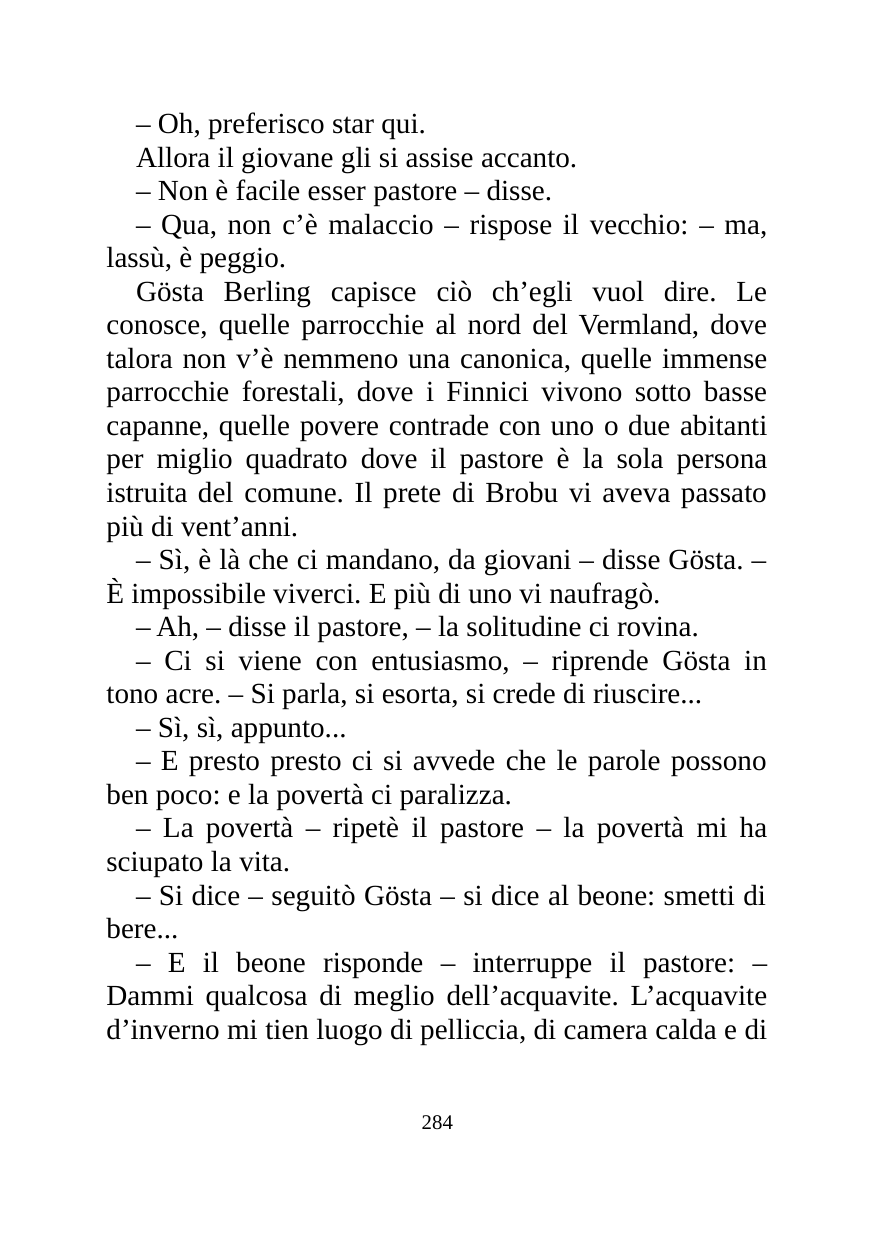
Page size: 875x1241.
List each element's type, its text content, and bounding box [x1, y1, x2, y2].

text – Non è facile esser pastore – disse. [106, 173, 768, 207]
text – Ci si viene con entusiasmo, – riprende Gösta in tono acre. – Si parla, si esorta, si crede di riuscire... [106, 643, 768, 710]
text Gösta Berling capisce ciò ch’egli vuol dire. Le conosce, quelle parrocchie al nord del Vermland, dove talora non v’è nemmeno una canonica, quelle immense parrocchie forestali, dove i Finnici vivono sotto basse capanne, quelle povere contrade con uno o due abitanti per miglio quadrato dove il pastore è la sola persona istruita del comune. Il prete di Brobu vi aveva passato più di vent’anni. [106, 274, 768, 542]
text – Sì, sì, appunto... [106, 710, 768, 743]
text – Oh, preferisco star qui. [106, 106, 768, 140]
text Allora il giovane gli si assise accanto. [106, 140, 768, 173]
text – Sì, è là che ci mandano, da giovani – disse Gösta. – È impossibile viverci. E più di uno vi naufragò. [106, 542, 768, 609]
text – La povertà – ripetè il pastore – la povertà mi ha sciupato la vita. [106, 811, 768, 878]
text – Si dice – seguitò Gösta – si dice al beone: smetti di bere... [106, 878, 768, 945]
text – E il beone risponde – interruppe il pastore: – Dammi qualcosa di meglio dell’acquavite. L’acquavite d’inverno mi tien luogo di pelliccia, di camera calda e di [106, 945, 768, 1045]
text – Qua, non c’è malaccio – rispose il vecchio: – ma, lassù, è peggio. [106, 207, 768, 274]
text – E presto presto ci si avvede che le parole possono ben poco: e la povertà ci paralizza. [106, 743, 768, 811]
text – Ah, – disse il pastore, – la solitudine ci rovina. [106, 609, 768, 643]
